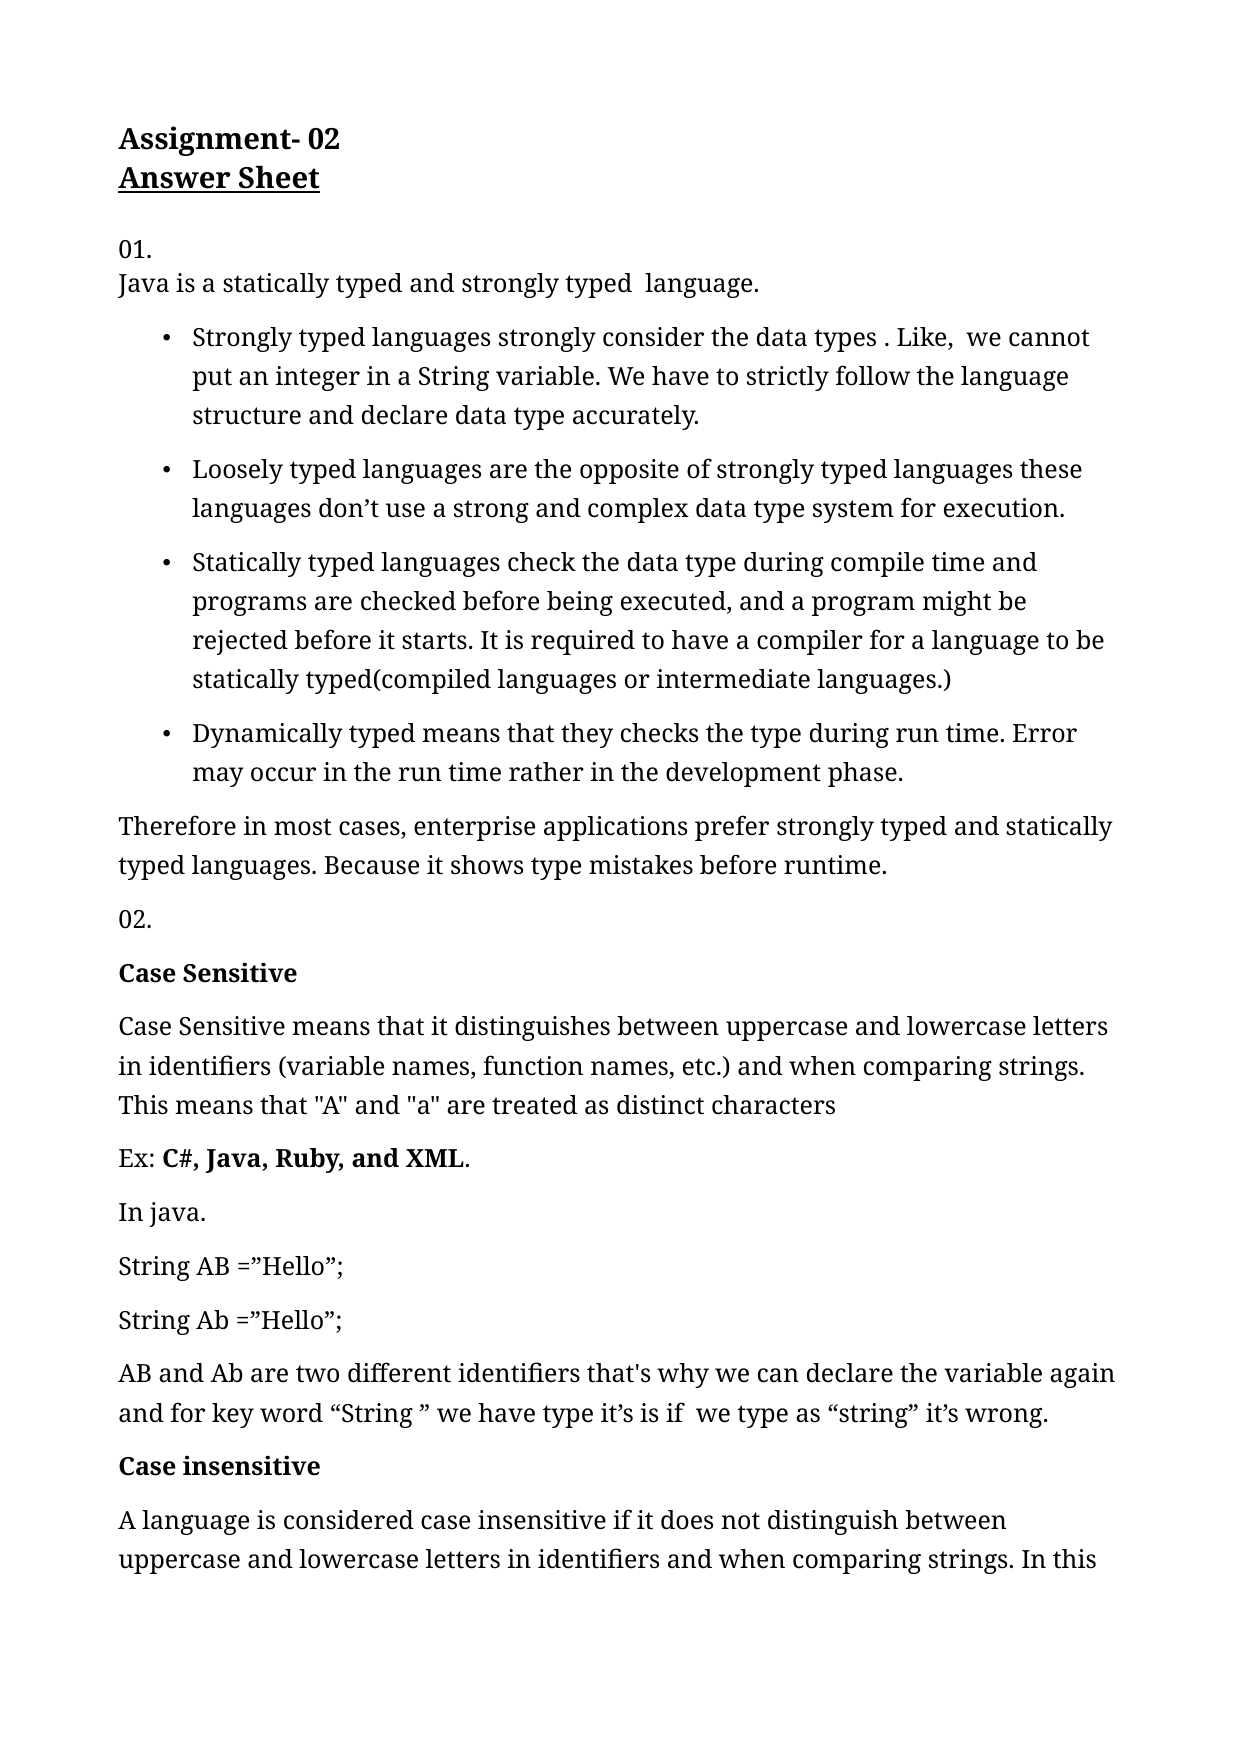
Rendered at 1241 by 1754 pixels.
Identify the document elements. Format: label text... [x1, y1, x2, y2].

text Therefore in most cases, enterprise applications prefer strongly typed and statically typed languages. Because it shows type mistakes before runtime. [118, 808, 1122, 882]
text Ex: C#, Java, Ruby, and XML. [118, 1141, 1122, 1175]
list Strongly typed languages strongly consider the data types . Like, we cannot put an integer in a String variable. We have to strictly follow the language structure and declare data type accurately. [162, 319, 1122, 432]
text In java. [118, 1195, 1122, 1229]
list Statically typed languages check the data type during compile time and programs are checked before being executed, and a program might be rejected before it starts. It is required to have a compiler for a language to be statically typed(compiled languages or intermediate languages.) [162, 544, 1122, 696]
text Answer Sheet [118, 158, 1122, 197]
text 02. [118, 901, 1122, 936]
text String Ab =”Hello”; [118, 1302, 1122, 1336]
text Assignment- 02 [118, 118, 1122, 158]
list Dynamically typed means that they checks the type during run time. Error may occur in the run time rather in the development phase. [162, 716, 1122, 789]
text String AB =”Hello”; [118, 1248, 1122, 1283]
text Case Sensitive means that it distinguishes between uppercase and lowercase letters in identifiers (variable names, function names, etc.) and when comparing strings. This means that "A" and "a" are treated as distinct characters [118, 1009, 1122, 1121]
text AB and Ab are two different identifiers that's why we can declare the variable again and for key word “String ” we have type it’s is if we type as “string” it’s wrong. [118, 1356, 1122, 1429]
text Java is a statically typed and strongly typed language. [118, 266, 1122, 300]
list Loosely typed languages are the opposite of strongly typed languages these languages don’t use a strong and complex data type system for execution. [162, 451, 1122, 525]
text A language is considered case insensitive if it does not distinguish between uppercase and lowercase letters in identifiers and when comparing strings. In this [118, 1503, 1122, 1576]
text Case Sensitive [118, 955, 1122, 989]
text Case insensitive [118, 1449, 1122, 1483]
text 01. [118, 232, 1122, 266]
